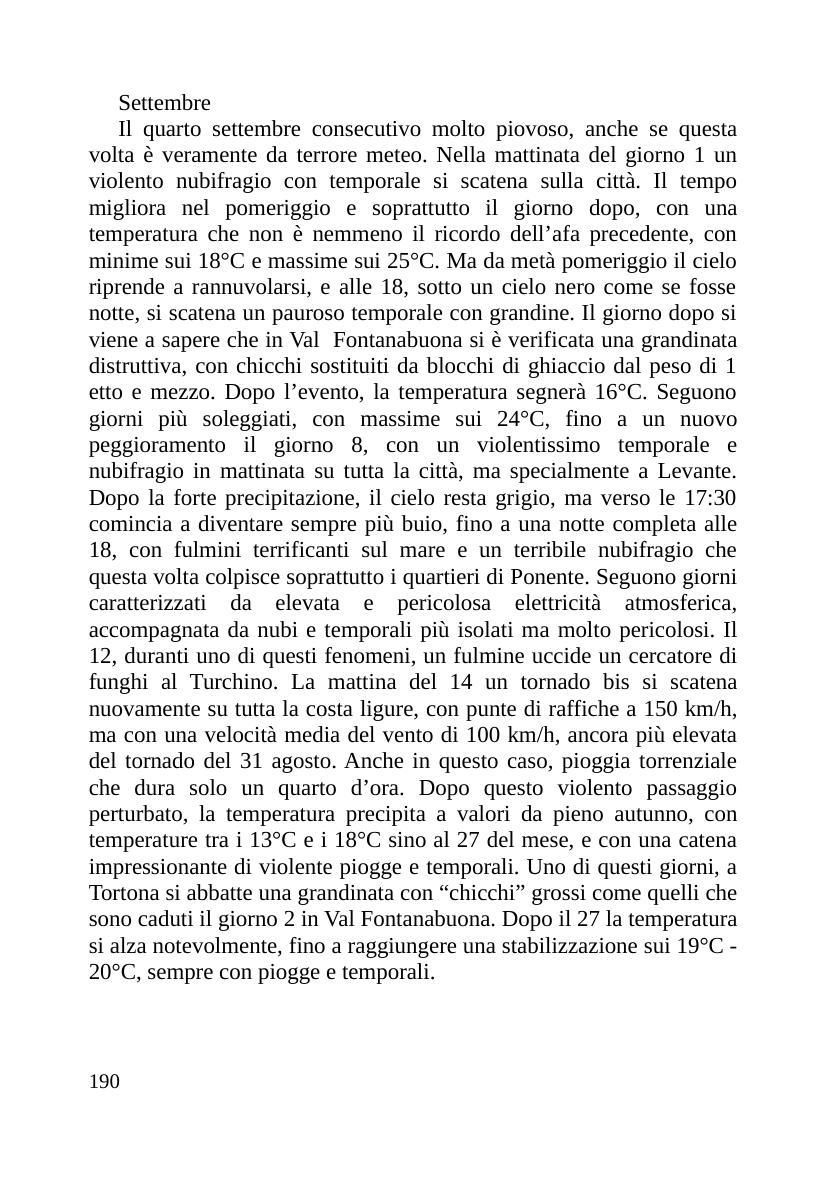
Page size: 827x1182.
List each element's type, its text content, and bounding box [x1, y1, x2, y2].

text Il quarto settembre consecutivo molto piovoso, anche se questa volta è veramente da terrore meteo. Nella mattinata del giorno 1 un violento nubifragio con temporale si scatena sulla città. Il tempo migliora nel pomeriggio e soprattutto il giorno dopo, con una temperatura che non è nemmeno il ricordo dell’afa precedente, con minime sui 18°C e massime sui 25°C. Ma da metà pomeriggio il cielo riprende a rannuvolarsi, e alle 18, sotto un cielo nero come se fosse notte, si scatena un pauroso temporale con grandine. Il giorno dopo si viene a sapere che in Val Fontanabuona si è verificata una grandinata distruttiva, con chicchi sostituiti da blocchi di ghiaccio dal peso di 1 etto e mezzo. Dopo l’evento, la temperatura segnerà 16°C. Seguono giorni più soleggiati, con massime sui 24°C, fino a un nuovo peggioramento il giorno 8, con un violentissimo temporale e nubifragio in mattinata su tutta la città, ma specialmente a Levante. Dopo la forte precipitazione, il cielo resta grigio, ma verso le 17:30 comincia a diventare sempre più buio, fino a una notte completa alle 18, con fulmini terrificanti sul mare e un terribile nubifragio che questa volta colpisce soprattutto i quartieri di Ponente. Seguono giorni caratterizzati da elevata e pericolosa elettricità atmosferica, accompagnata da nubi e temporali più isolati ma molto pericolosi. Il 12, duranti uno di questi fenomeni, un fulmine uccide un cercatore di funghi al Turchino. La mattina del 14 un tornado bis si scatena nuovamente su tutta la costa ligure, con punte di raffiche a 150 km/h, ma con una velocità media del vento di 100 km/h, ancora più elevata del tornado del 31 agosto. Anche in questo caso, pioggia torrenziale che dura solo un quarto d’ora. Dopo questo violento passaggio perturbato, la temperatura precipita a valori da pieno autunno, con temperature tra i 13°C e i 18°C sino al 27 del mese, e con una catena impressionante di violente piogge e temporali. Uno di questi giorni, a Tortona si abbatte una grandinata con “chicchi” grossi come quelli che sono caduti il giorno 2 in Val Fontanabuona. Dopo il 27 la temperatura si alza notevolmente, fino a raggiungere una stabilizzazione sui 19°C -20°C, sempre con piogge e temporali. [88, 115, 738, 984]
text Settembre [88, 88, 738, 115]
